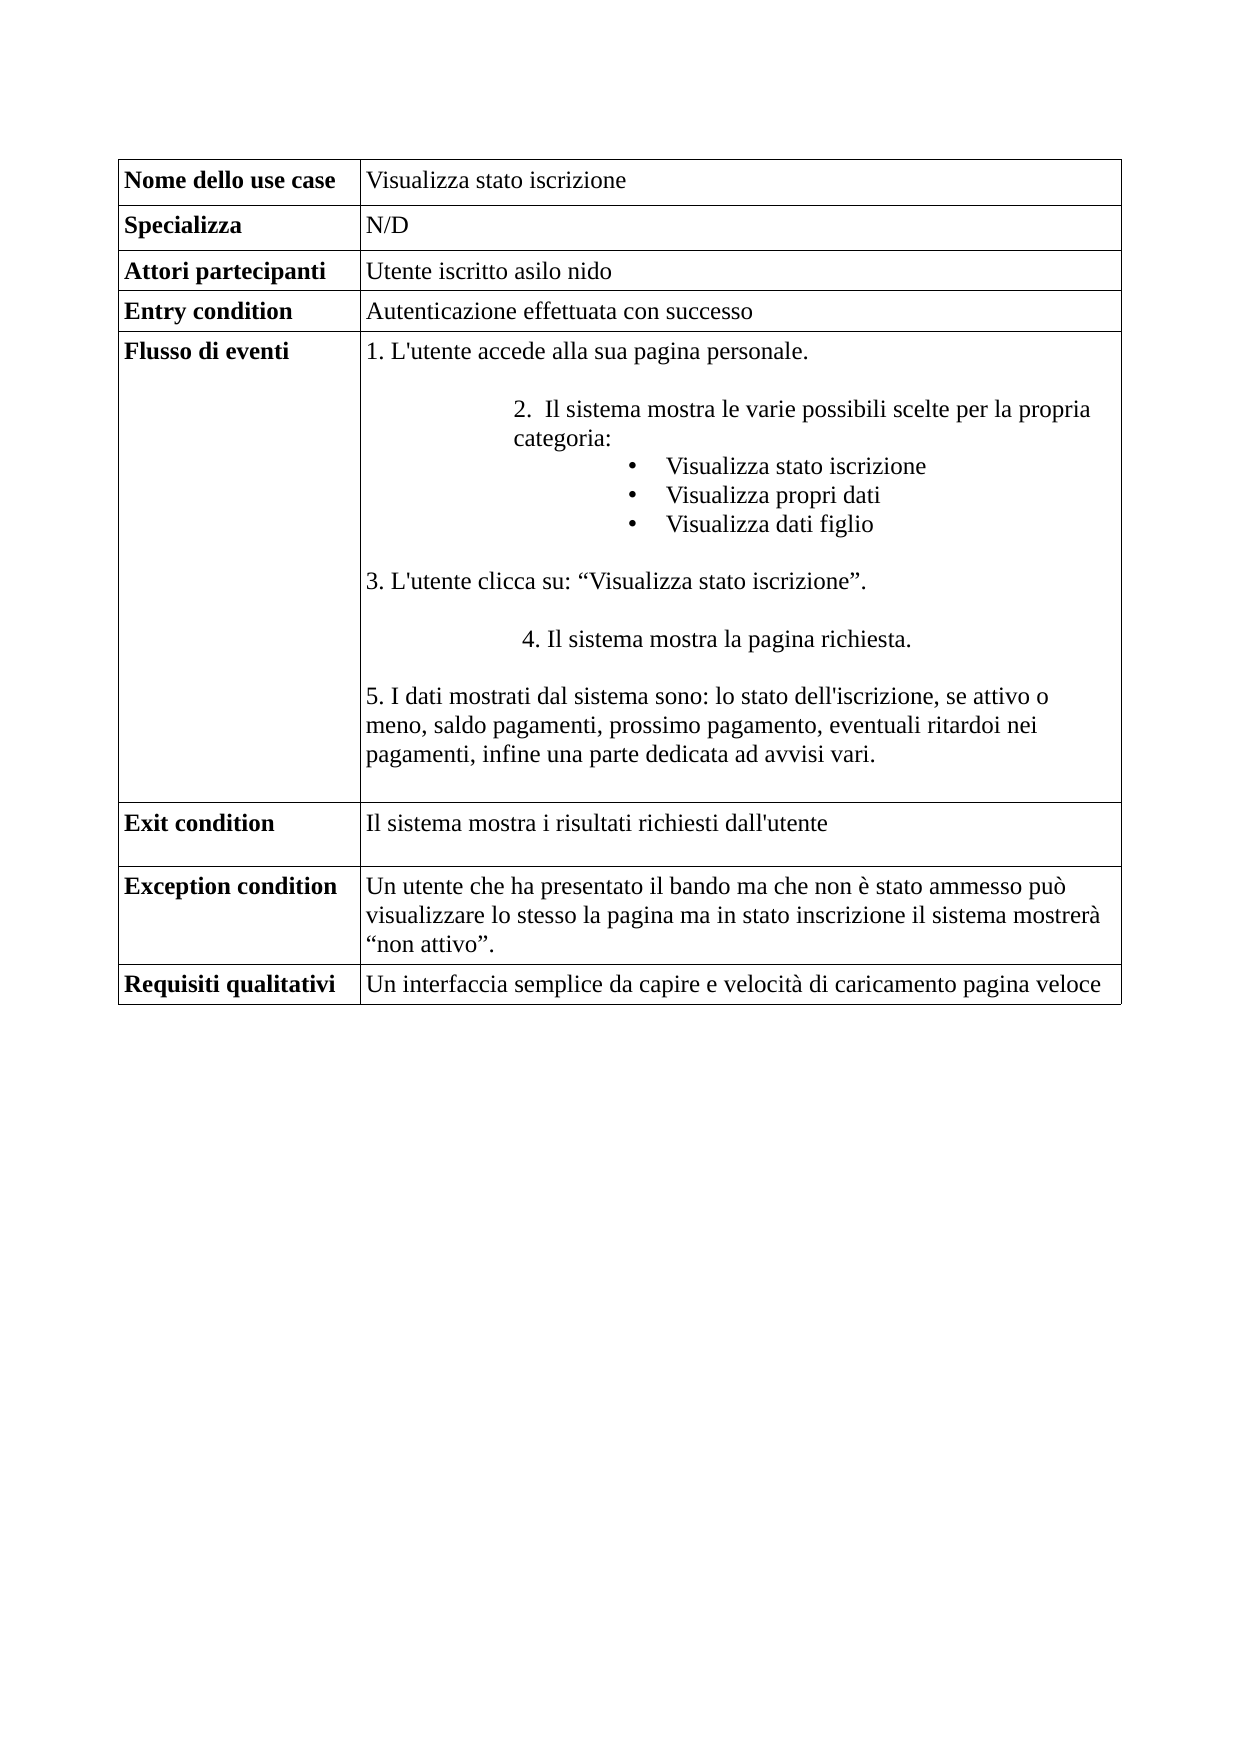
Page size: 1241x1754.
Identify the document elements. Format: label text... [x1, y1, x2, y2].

table_cell Un interfaccia semplice da capire e velocità di caricamento pagina veloce [361, 965, 1121, 1004]
table_cell Attori partecipanti [119, 251, 360, 290]
table_cell Il sistema mostra i risultati richiesti dall'utente [361, 803, 1121, 866]
table_header Nome dello use case [119, 160, 360, 205]
table_cell N/D [361, 206, 1121, 250]
table_cell Autenticazione effettuata con successo [361, 291, 1121, 331]
table_cell Requisiti qualitativi [119, 965, 360, 1004]
table_cell Exception condition [119, 867, 360, 963]
table_cell Exit condition [119, 803, 360, 866]
table_cell Specializza [119, 206, 360, 250]
table_cell L'utente accede alla sua pagina personale. Il sistema mostra le varie possibili scelte per la propria categoria: Visualizza stato iscrizione Visualizza propri dati Visualizza dati figlio L'utente clicca su: “Visualizza stato iscrizione”. 4. Il sistema mostra la pagina richiesta. 5. I dati mostrati dal sistema sono: lo stato dell'iscrizione, se attivo o meno, saldo pagamenti, prossimo pagamento, eventuali ritardoi nei pagamenti, infine una parte dedicata ad avvisi vari. [361, 332, 1121, 802]
table_cell Flusso di eventi [119, 332, 360, 802]
table_cell Entry condition [119, 291, 360, 331]
table_cell Utente iscritto asilo nido [361, 251, 1121, 290]
table_cell Un utente che ha presentato il bando ma che non è stato ammesso può visualizzare lo stesso la pagina ma in stato inscrizione il sistema mostrerà “non attivo”. [361, 867, 1121, 963]
table_header Visualizza stato iscrizione [361, 160, 1121, 205]
